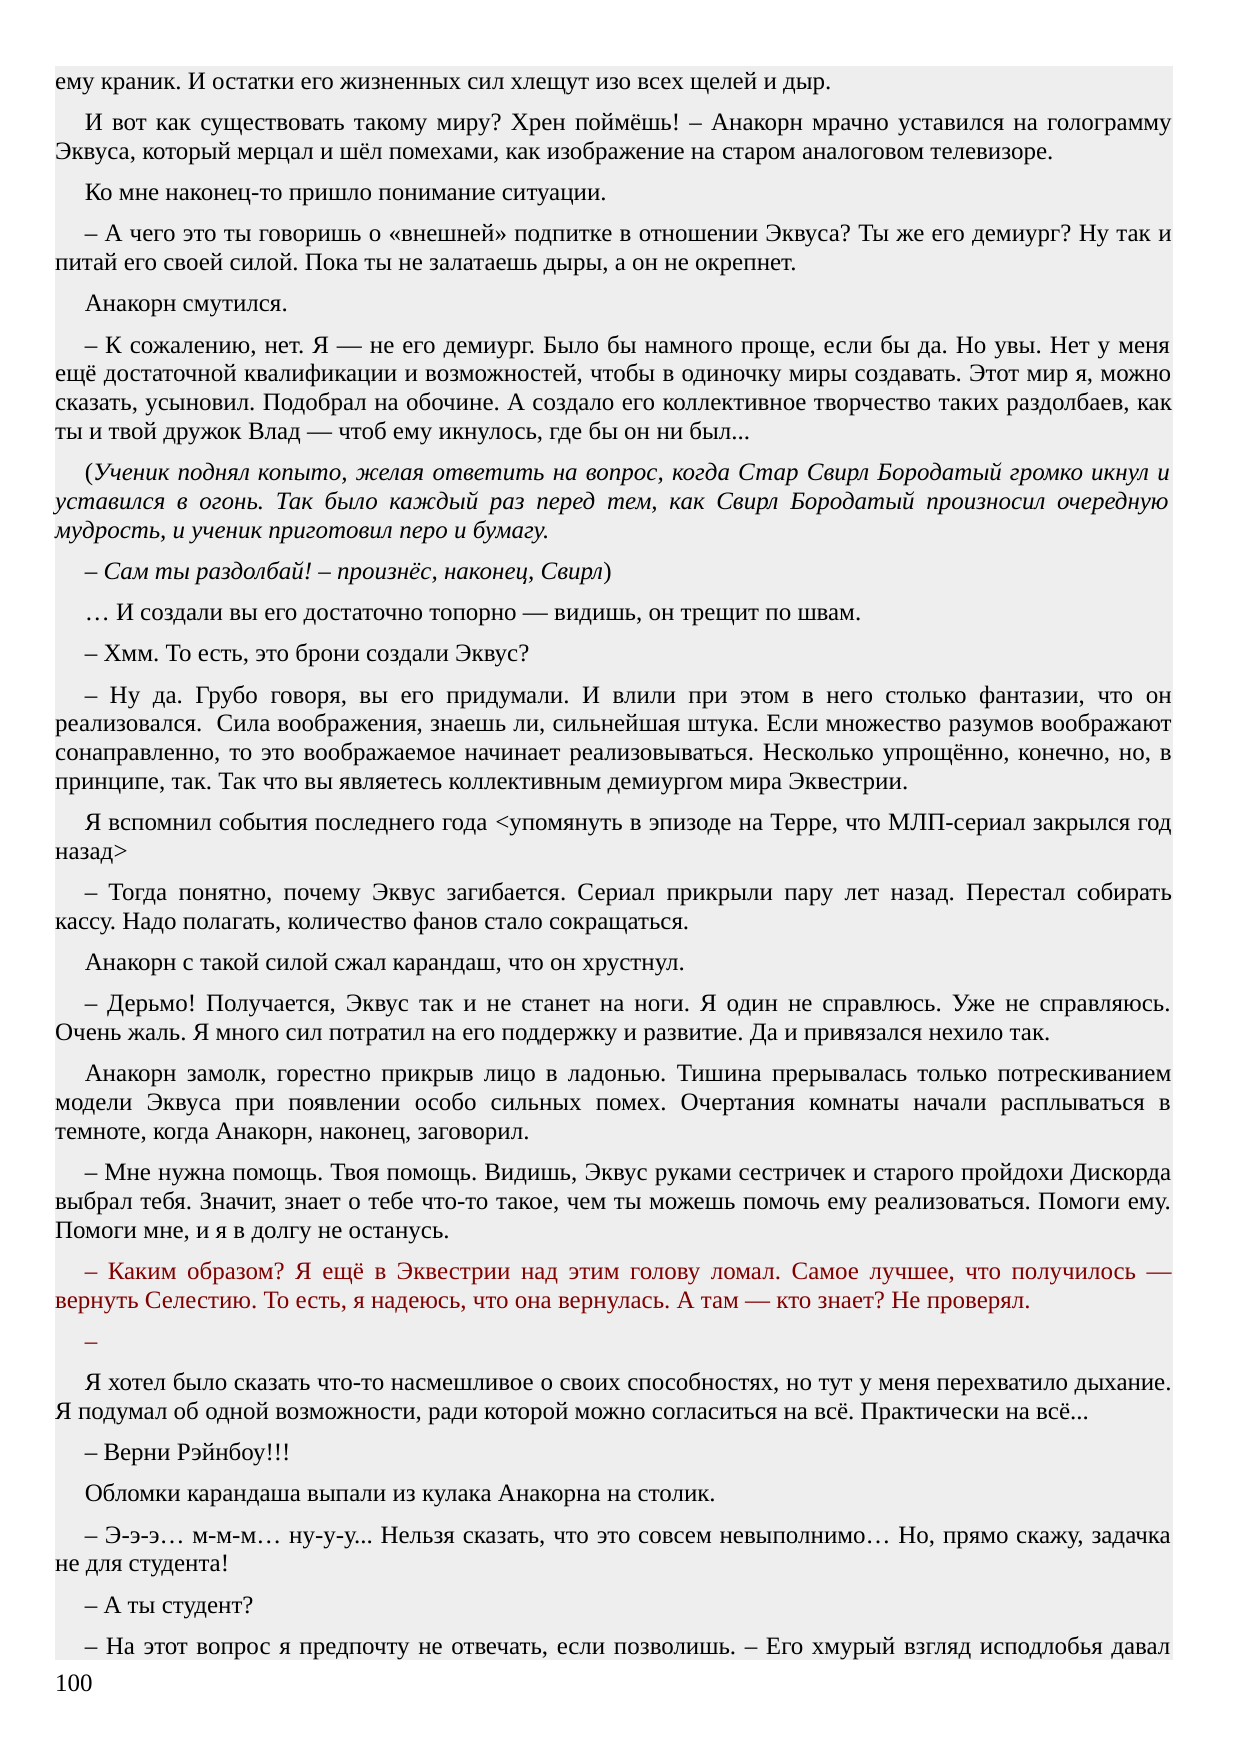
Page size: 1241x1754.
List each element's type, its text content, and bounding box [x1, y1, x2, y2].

text Я вспомнил события последнего года <упомянуть в эпизоде на Терре, что МЛП-сериал закрылся год назад> [55, 807, 1173, 865]
text Анакорн замолк, горестно прикрыв лицо в ладонью. Тишина прерывалась только потрескиванием модели Эквуса при появлении особо сильных помех. Очертания комнаты начали расплываться в темноте, когда Анакорн, наконец, заговорил. [55, 1058, 1173, 1145]
text (Ученик поднял копыто, желая ответить на вопрос, когда Стар Свирл Бородатый громко икнул и уставился в огонь. Так было каждый раз перед тем, как Свирл Бородатый произносил очередную мудрость, и ученик приготовил перо и бумагу. [55, 457, 1173, 543]
text – [55, 1326, 1173, 1355]
text – А чего это ты говоришь о «внешней» подпитке в отношении Эквуса? Ты же его демиург? Ну так и питай его своей силой. Пока ты не залатаешь дыры, а он не окрепнет. [55, 218, 1173, 276]
text – Каким образом? Я ещё в Эквестрии над этим голову ломал. Самое лучшее, что получилось — вернуть Селестию. То есть, я надеюсь, что она вернулась. А там — кто знает? Не проверял. [55, 1256, 1173, 1313]
text … И создали вы его достаточно топорно — видишь, он трещит по швам. [55, 597, 1173, 626]
text ему краник. И остатки его жизненных сил хлещут изо всех щелей и дыр. [55, 66, 1173, 95]
text Я хотел было сказать что-то насмешливое о своих способностях, но тут у меня перехватило дыхание. Я подумал об одной возможности, ради которой можно согласиться на всё. Практически на всё... [55, 1367, 1173, 1425]
text Обломки карандаша выпали из кулака Анакорна на столик. [55, 1478, 1173, 1507]
text – Сам ты раздолбай! – произнёс, наконец, Свирл) [55, 556, 1173, 585]
text – На этот вопрос я предпочту не отвечать, если позволишь. – Его хмурый взгляд исподлобья давал [55, 1631, 1173, 1660]
text Анакорн с такой силой сжал карандаш, что он хрустнул. [55, 947, 1173, 976]
text – Хмм. То есть, это брони создали Эквус? [55, 638, 1173, 667]
text И вот как существовать такому миру? Хрен поймёшь! – Анакорн мрачно уставился на голограмму Эквуса, который мерцал и шёл помехами, как изображение на старом аналоговом телевизоре. [55, 107, 1173, 165]
text – Тогда понятно, почему Эквус загибается. Сериал прикрыли пару лет назад. Перестал собирать кассу. Надо полагать, количество фанов стало сокращаться. [55, 877, 1173, 935]
text – К сожалению, нет. Я — не его демиург. Было бы намного проще, если бы да. Но увы. Нет у меня ещё достаточной квалификации и возможностей, чтобы в одиночку миры создавать. Этот мир я, можно сказать, усыновил. Подобрал на обочине. А создало его коллективное творчество таких раздолбаев, как ты и твой дружок Влад — чтоб ему икнулось, где бы он ни был... [55, 330, 1173, 445]
text Ко мне наконец-то пришло понимание ситуации. [55, 177, 1173, 206]
text – Верни Рэйнбоу!!! [55, 1437, 1173, 1466]
text – Мне нужна помощь. Твоя помощь. Видишь, Эквус руками сестричек и старого пройдохи Дискорда выбрал тебя. Значит, знает о тебе что-то такое, чем ты можешь помочь ему реализоваться. Помоги ему. Помоги мне, и я в долгу не останусь. [55, 1157, 1173, 1243]
text – Дерьмо! Получается, Эквус так и не станет на ноги. Я один не справлюсь. Уже не справляюсь. Очень жаль. Я много сил потратил на его поддержку и развитие. Да и привязался нехило так. [55, 988, 1173, 1046]
text – Э-э-э… м-м-м… ну-у-у... Нельзя сказать, что это совсем невыполнимо… Но, прямо скажу, задачка не для студента! [55, 1520, 1173, 1577]
text – Ну да. Грубо говоря, вы его придумали. И влили при этом в него столько фантазии, что он реализовался. Сила воображения, знаешь ли, сильнейшая штука. Если множество разумов воображают сонаправленно, то это воображаемое начинает реализовываться. Несколько упрощённо, конечно, но, в принципе, так. Так что вы являетесь коллективным демиургом мира Эквестрии. [55, 680, 1173, 795]
text Анакорн смутился. [55, 288, 1173, 317]
text – А ты студент? [55, 1590, 1173, 1618]
